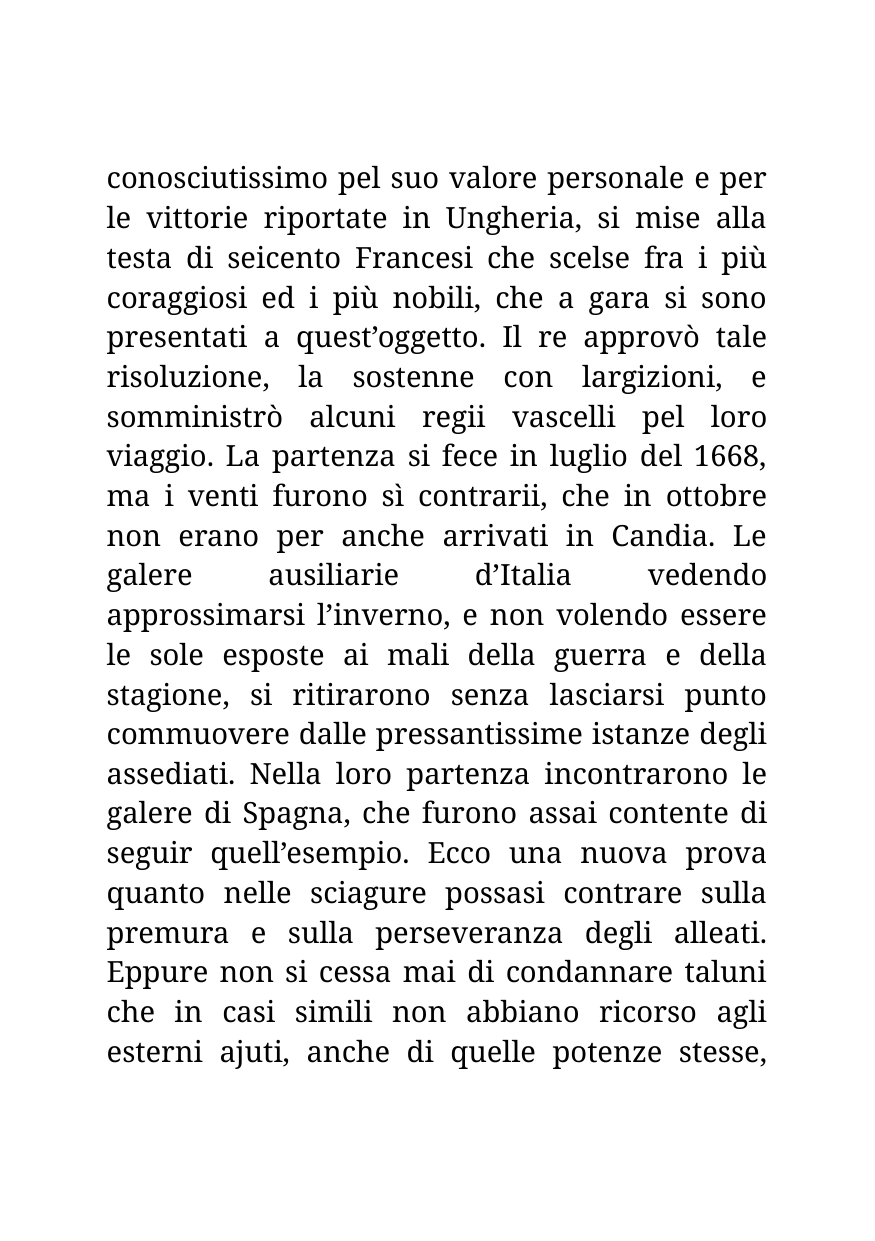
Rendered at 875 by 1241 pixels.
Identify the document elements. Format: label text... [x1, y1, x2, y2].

text conosciutissimo pel suo valore personale e per le vittorie riportate in Ungheria, si mise alla testa di seicento Francesi che scelse fra i più coraggiosi ed i più nobili, che a gara si sono presentati a quest’oggetto. Il re approvò tale risoluzione, la sostenne con largizioni, e somministrò alcuni regii vascelli pel loro viaggio. La partenza si fece in luglio del 1668, ma i venti furono sì contrarii, che in ottobre non erano per anche arrivati in Candia. Le galere ausiliarie d’Italia vedendo approssimarsi l’inverno, e non volendo essere le sole esposte ai mali della guerra e della stagione, si ritirarono senza lasciarsi punto commuovere dalle pressantissime istanze degli assediati. Nella loro partenza incontrarono le galere di Spagna, che furono assai contente di seguir quell’esempio. Ecco una nuova prova quanto nelle sciagure possasi contrare sulla premura e sulla perseveranza degli alleati. Eppure non si cessa mai di condannare taluni che in casi simili non abbiano ricorso agli esterni ajuti, anche di quelle potenze stesse, [106, 158, 768, 1071]
